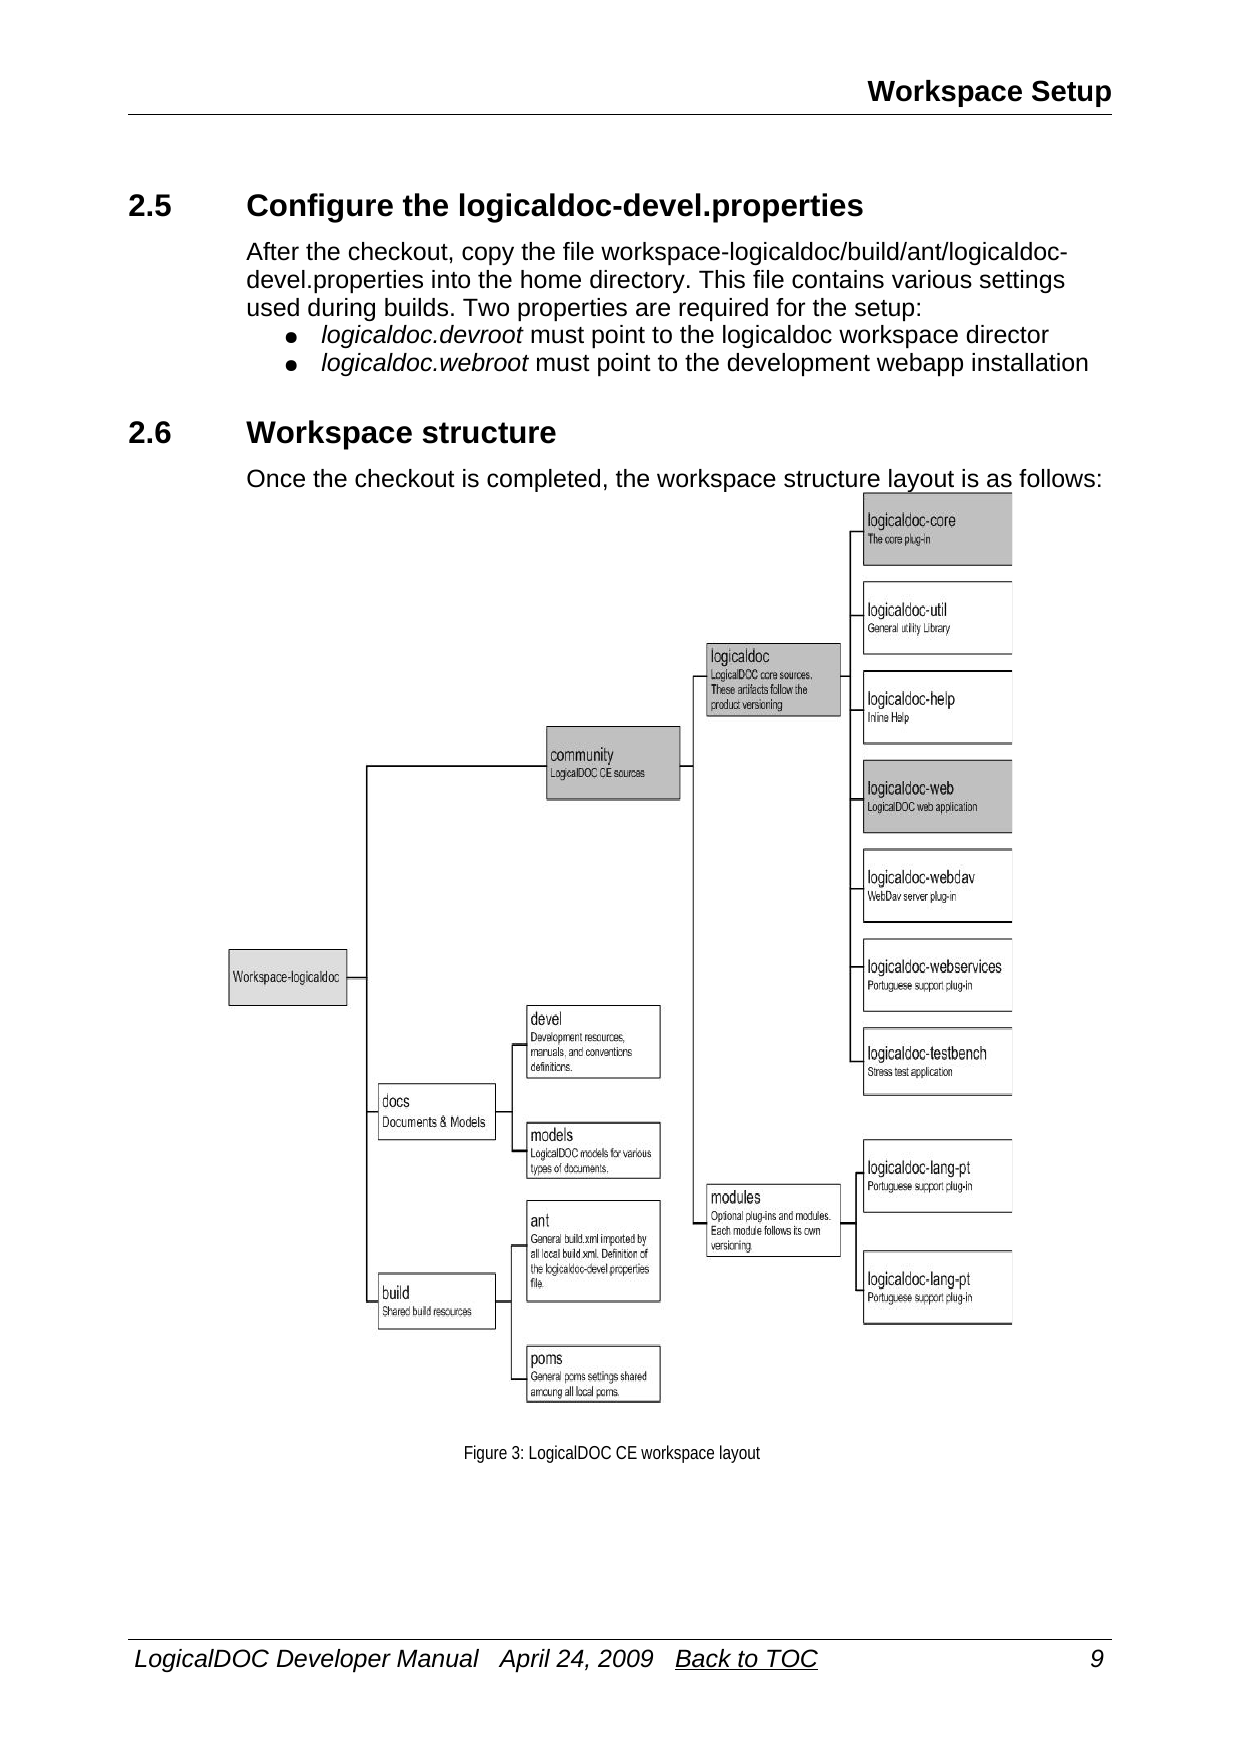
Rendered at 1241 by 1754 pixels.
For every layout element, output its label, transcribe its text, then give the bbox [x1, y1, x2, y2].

text Once the checkout is completed, the workspace structure layout is as follows: [246, 464, 1112, 492]
list Figure 3: LogicalDOC CE workspace layout [220, 1441, 1004, 1463]
text After the checkout, copy the file workspace-logicaldoc/build/ant/logicaldoc-devel.properties into the home directory. This file contains various settings used during builds. Two properties are required for the setup: [246, 237, 1112, 321]
list logicaldoc.webroot must point to the development webapp installation [284, 349, 1112, 377]
picture [228, 492, 1013, 1403]
subtitle Workspace structure [128, 415, 1112, 450]
list logicaldoc.devroot must point to the logicaldoc workspace director [284, 321, 1112, 349]
subtitle Configure the logicaldoc-devel.properties [128, 188, 1112, 223]
